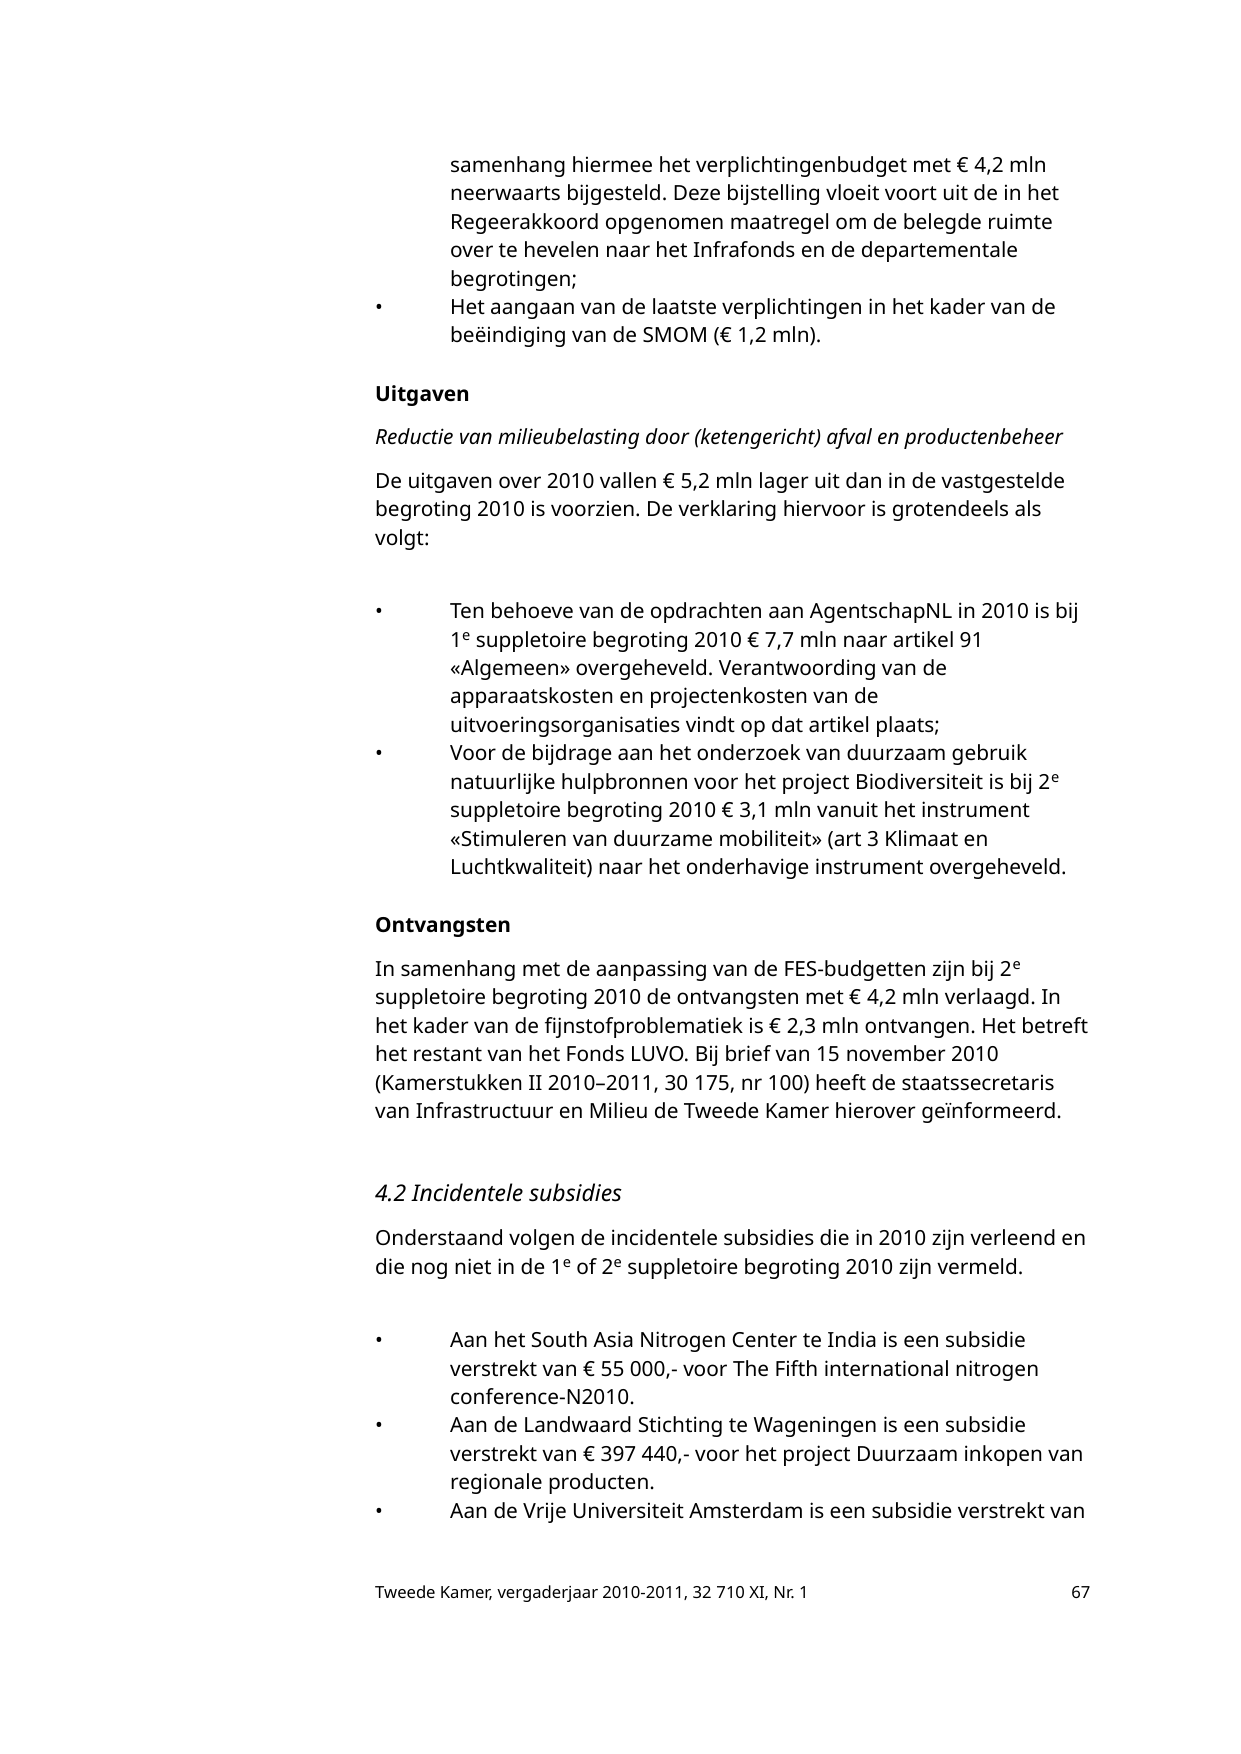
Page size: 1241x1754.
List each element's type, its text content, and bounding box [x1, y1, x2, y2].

text Uitgaven [375, 379, 1090, 407]
text In samenhang met de aanpassing van de FES-budgetten zijn bij 2e suppletoire begroting 2010 de ontvangsten met € 4,2 mln verlaagd. In het kader van de fijnstofproblematiek is € 2,3 mln ontvangen. Het betreft het restant van het Fonds LUVO. Bij brief van 15 november 2010 (Kamerstukken II 2010–2011, 30 175, nr 100) heeft de staatssecretaris van Infrastructuur en Milieu de Tweede Kamer hierover geïnformeerd. [375, 954, 1090, 1125]
text Reductie van milieubelasting door (ketengericht) afval en productenbeheer [375, 422, 1090, 451]
list Het aangaan van de laatste verplichtingen in het kader van de beëindiging van de SMOM (€ 1,2 mln). [375, 292, 1090, 349]
subtitle 4.2 Incidentele subsidies [375, 1177, 1090, 1208]
text Onderstaand volgen de incidentele subsidies die in 2010 zijn verleend en die nog niet in de 1e of 2e suppletoire begroting 2010 zijn vermeld. [375, 1223, 1090, 1280]
text De uitgaven over 2010 vallen € 5,2 mln lager uit dan in de vastgestelde begroting 2010 is voorzien. De verklaring hiervoor is grotendeels als volgt: [375, 466, 1090, 551]
list Aan het South Asia Nitrogen Center te India is een subsidie verstrekt van € 55 000,- voor The Fifth international nitrogen conference-N2010. [375, 1325, 1090, 1411]
list Ten behoeve van de opdrachten aan AgentschapNL in 2010 is bij 1e suppletoire begroting 2010 € 7,7 mln naar artikel 91 «Algemeen» overgeheveld. Verantwoording van de apparaatskosten en projectenkosten van de uitvoeringsorganisaties vindt op dat artikel plaats; [375, 596, 1090, 738]
list Aan de Vrije Universiteit Amsterdam is een subsidie verstrekt van [375, 1496, 1090, 1524]
list Aan de Landwaard Stichting te Wageningen is een subsidie verstrekt van € 397 440,- voor het project Duurzaam inkopen van regionale producten. [375, 1411, 1090, 1496]
text Ontvangsten [375, 911, 1090, 939]
list Voor de bijdrage aan het onderzoek van duurzaam gebruik natuurlijke hulpbronnen voor het project Biodiversiteit is bij 2e suppletoire begroting 2010 € 3,1 mln vanuit het instrument «Stimuleren van duurzame mobiliteit» (art 3 Klimaat en Luchtkwaliteit) naar het onderhavige instrument overgeheveld. [375, 738, 1090, 881]
list samenhang hiermee het verplichtingenbudget met € 4,2 mln neerwaarts bijgesteld. Deze bijstelling vloeit voort uit de in het Regeerakkoord opgenomen maatregel om de belegde ruimte over te hevelen naar het Infrafonds en de departementale begrotingen; [375, 150, 1090, 292]
